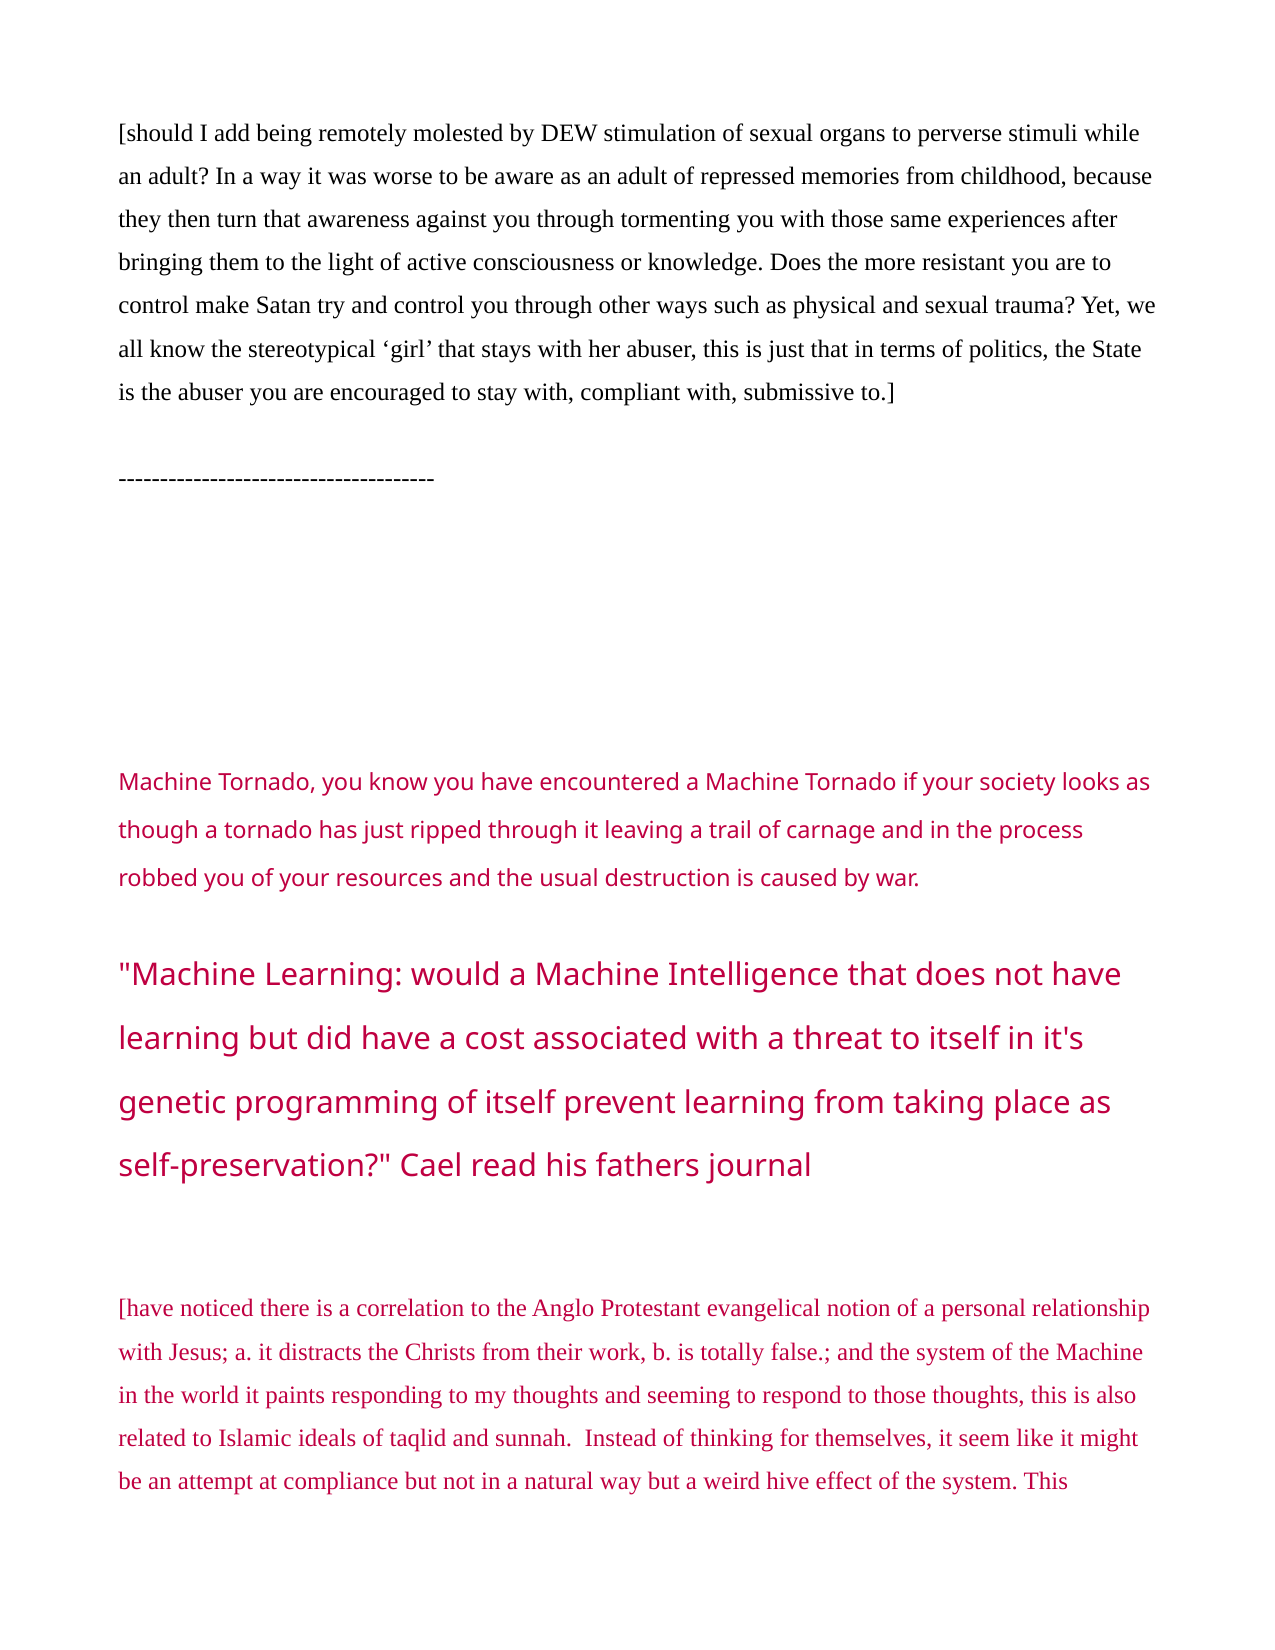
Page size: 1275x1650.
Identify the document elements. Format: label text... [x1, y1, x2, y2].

text [should I add being remotely molested by DEW stimulation of sexual organs to perverse stimuli while an adult? In a way it was worse to be aware as an adult of repressed memories from childhood, because they then turn that awareness against you through tormenting you with those same experiences after bringing them to the light of active consciousness or knowledge. Does the more resistant you are to control make Satan try and control you through other ways such as physical and sexual trauma? Yet, we all know the stereotypical ‘girl’ that stays with her abuser, this is just that in terms of politics, the State is the abuser you are encouraged to stay with, compliant with, submissive to.] -------------------------------------- [118, 118, 1157, 707]
text "Machine Learning: would a Machine Intelligence that does not have learning but did have a cost associated with a threat to itself in it's genetic programming of itself prevent learning from taking place as self-preservation?" Cael read his fathers journal [118, 952, 1157, 1186]
text [have noticed there is a correlation to the Anglo Protestant evangelical notion of a personal relationship with Jesus; a. it distracts the Christs from their work, b. is totally false.; and the system of the Machine in the world it paints responding to my thoughts and seeming to respond to those thoughts, this is also related to Islamic ideals of taqlid and sunnah. Instead of thinking for themselves, it seem like it might be an attempt at compliance but not in a natural way but a weird hive effect of the system. This [118, 1293, 1157, 1495]
text Machine Tornado, you know you have encountered a Machine Tornado if your society looks as though a tornado has just ripped through it leaving a trail of carnage and in the process robbed you of your resources and the usual destruction is caused by war. [118, 765, 1157, 893]
